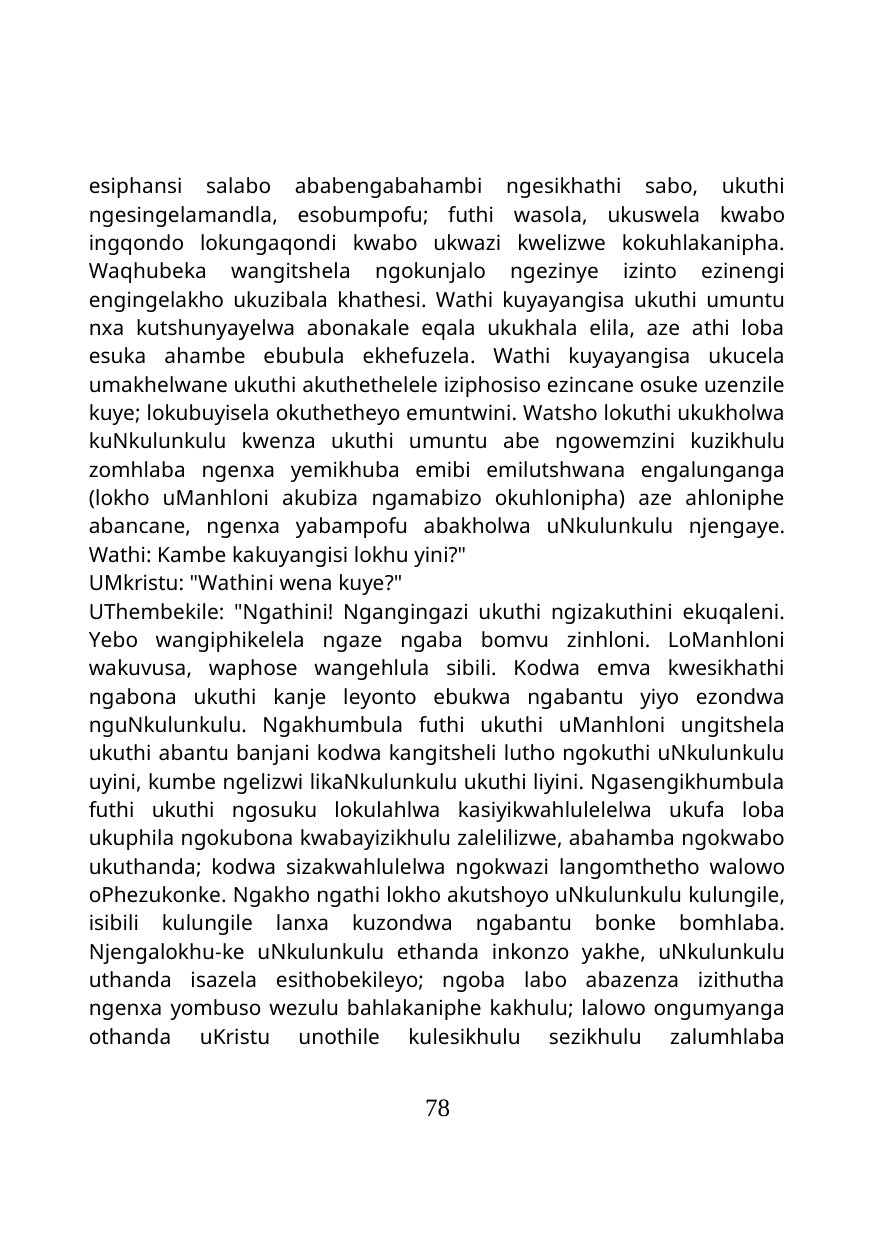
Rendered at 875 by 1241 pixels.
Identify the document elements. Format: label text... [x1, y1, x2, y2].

text esiphansi salabo ababengabahambi ngesikhathi sabo, ukuthi ngesingelamandla, esobumpofu; futhi wasola, ukuswela kwabo ingqondo lokungaqondi kwabo ukwazi kwelizwe kokuhlakanipha. Waqhubeka wangitshela ngokunjalo ngezinye izinto ezinengi engingelakho ukuzibala khathesi. Wathi kuyayangisa ukuthi umuntu nxa kutshunyayelwa abonakale eqala ukukhala elila, aze athi loba esuka ahambe ebubula ekhefuzela. Wathi kuyayangisa ukucela umakhelwane ukuthi akuthethelele iziphosiso ezincane osuke uzenzile kuye; lokubuyisela okuthetheyo emuntwini. Watsho lokuthi ukukholwa kuNkulunkulu kwenza ukuthi umuntu abe ngowemzini kuzikhulu zomhlaba ngenxa yemikhuba emibi emilutshwana engalunganga (lokho uManhloni akubiza ngamabizo okuhlonipha) aze ahloniphe abancane, ngenxa yabampofu abakholwa uNkulunkulu njengaye. Wathi: Kambe kakuyangisi lokhu yini?" [88, 171, 786, 568]
text UThembekile: "Ngathini! Ngangingazi ukuthi ngizakuthini ekuqaleni. Yebo wangiphikelela ngaze ngaba bomvu zinhloni. LoManhloni wakuvusa, waphose wangehlula sibili. Kodwa emva kwesikhathi ngabona ukuthi kanje leyonto ebukwa ngabantu yiyo ezondwa nguNkulunkulu. Ngakhumbula futhi ukuthi uManhloni ungitshela ukuthi abantu banjani kodwa kangitsheli lutho ngokuthi uNkulunkulu uyini, kumbe ngelizwi likaNkulunkulu ukuthi liyini. Ngasengikhumbula futhi ukuthi ngosuku lokulahlwa kasiyikwahlulelelwa ukufa loba ukuphila ngokubona kwabayizikhulu zalelilizwe, abahamba ngokwabo ukuthanda; kodwa sizakwahlulelwa ngokwazi langomthetho walowo oPhezukonke. Ngakho ngathi lokho akutshoyo uNkulunkulu kulungile, isibili kulungile lanxa kuzondwa ngabantu bonke bomhlaba. Njengalokhu-ke uNkulunkulu ethanda inkonzo yakhe, uNkulunkulu uthanda isazela esithobekileyo; ngoba labo abazenza izithutha ngenxa yombuso wezulu bahlakaniphe kakhulu; lalowo ongumyanga othanda uKristu unothile kulesikhulu sezikhulu zalumhlaba [88, 597, 786, 1050]
text UMkristu: "Wathini wena kuye?" [88, 568, 786, 597]
